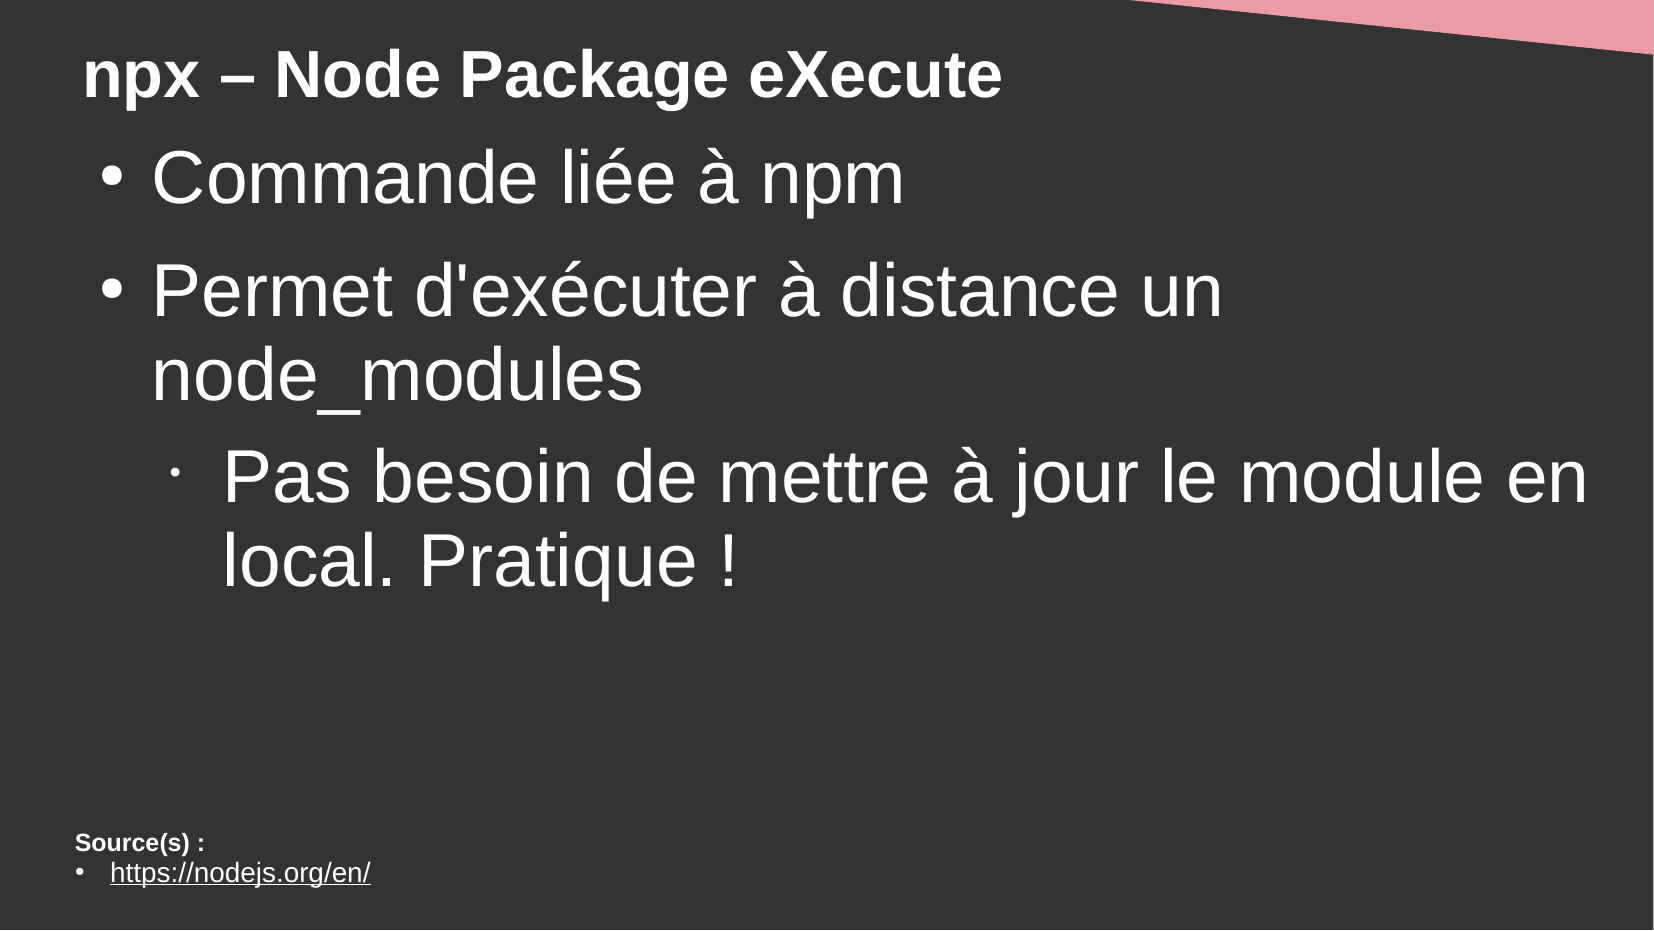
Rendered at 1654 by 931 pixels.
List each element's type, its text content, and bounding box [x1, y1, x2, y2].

title npx – Node Package eXecute [82, 37, 1571, 114]
text_box Source(s) : https://nodejs.org/en/ [60, 821, 709, 906]
list Commande liée à npm Permet d'exécuter à distance un node_modules Pas besoin de mettre à jour le module en local. Pratique ! [80, 135, 1619, 780]
text_box [1128, 0, 1654, 55]
